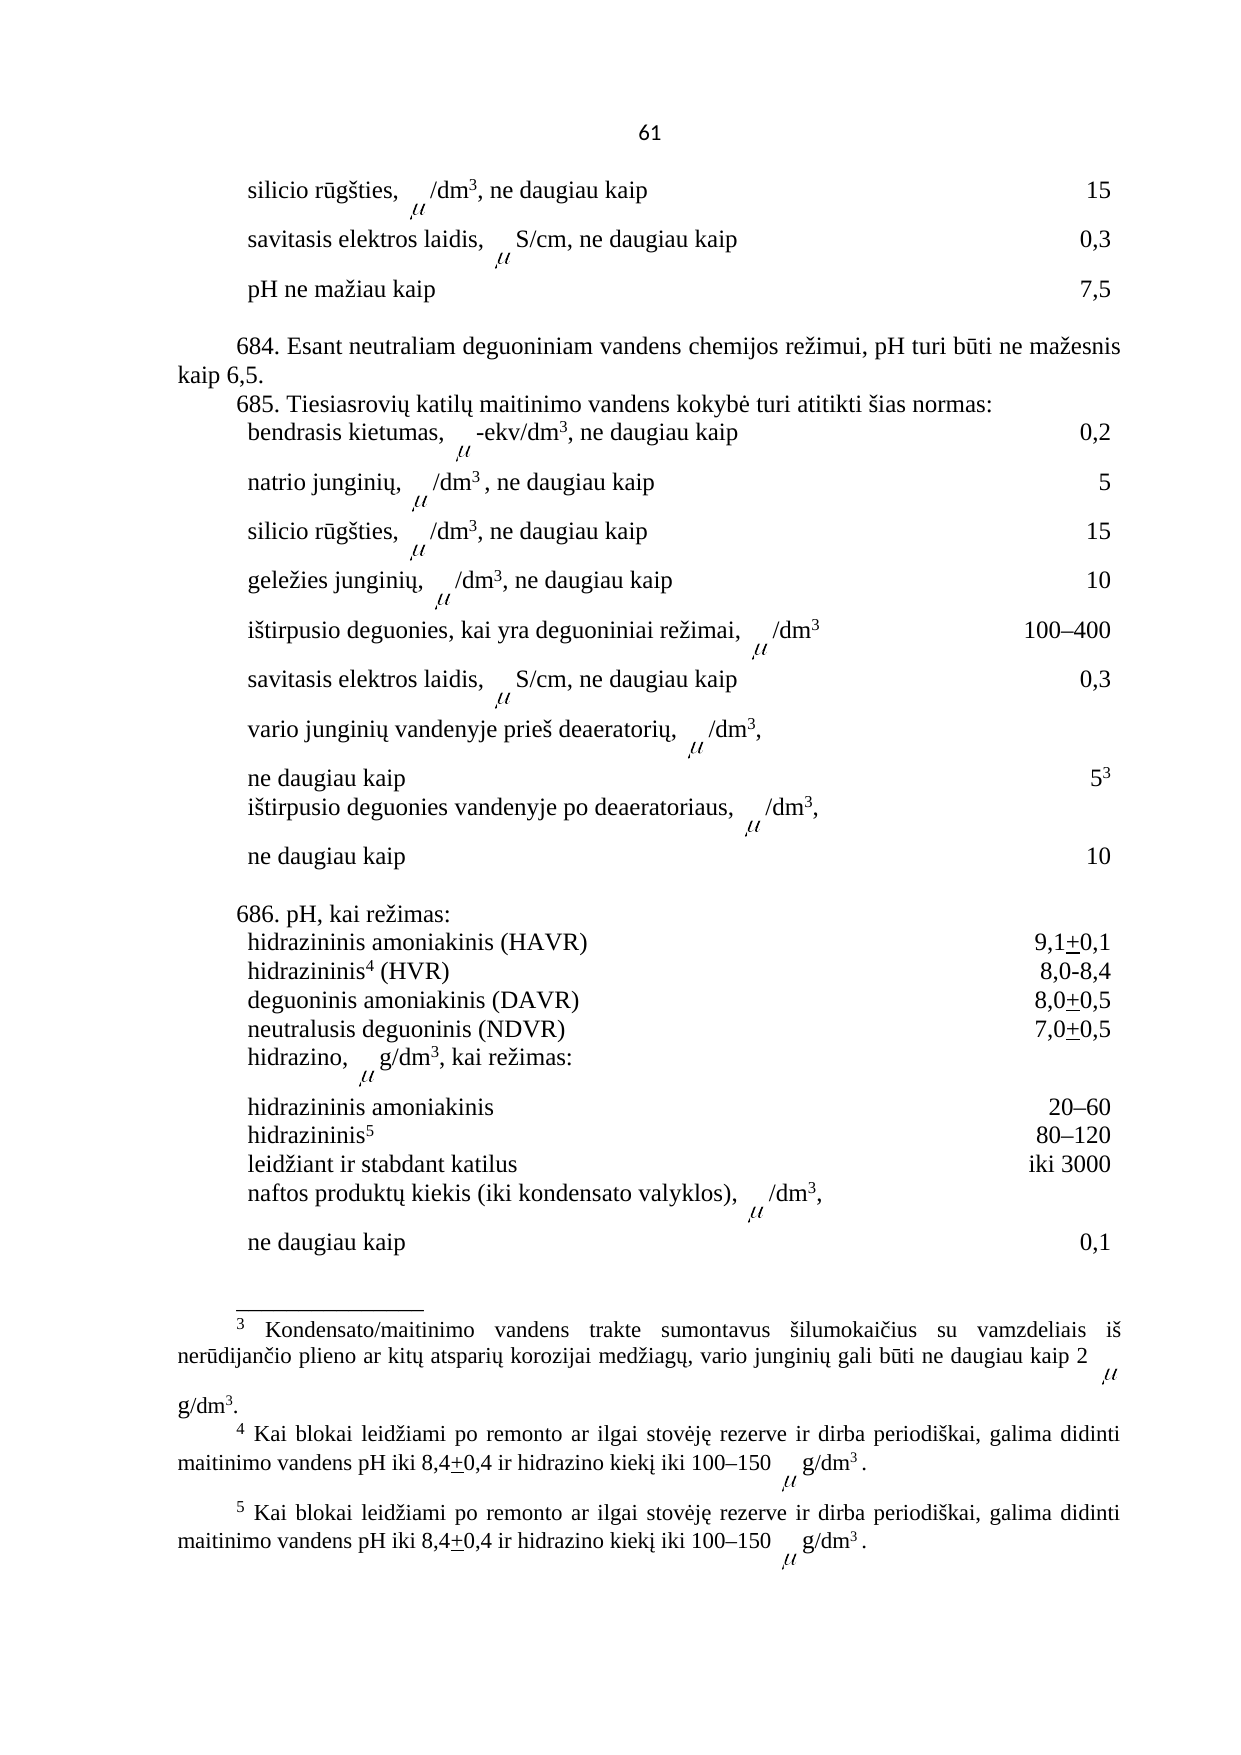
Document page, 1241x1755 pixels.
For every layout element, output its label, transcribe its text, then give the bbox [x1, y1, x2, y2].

table_cell natrio junginių, miug/dm3 , ne daugiau kaip [177, 467, 988, 516]
table_cell silicio rūgšties, miug/dm3, ne daugiau kaip [177, 516, 988, 566]
table_header bendrasis kietumas, miug-ekv/dm3, ne daugiau kaip [177, 418, 988, 467]
table_cell 8,0+0,5 [989, 985, 1122, 1014]
table_cell 15 [989, 175, 1122, 224]
table_cell ne daugiau kaip [177, 763, 988, 792]
table_cell leidžiant ir stabdant katilus [177, 1149, 988, 1178]
table_cell savitasis elektros laidis, miuS/cm, ne daugiau kaip [177, 224, 988, 274]
table_cell 10 [989, 841, 1122, 870]
table_cell 8,0-8,4 [989, 956, 1122, 985]
table_cell 10 [989, 566, 1122, 615]
table_cell [989, 792, 1122, 841]
text 4 Kai blokai leidžiami po remonto ar ilgai stovėję rezerve ir dirba periodiškai, galima didinti maitinimo vandens pH iki 8,4+0,4 ir hidrazino kiekį iki 100–150 miug/dm3 . [177, 1418, 1122, 1497]
table_cell pH ne mažiau kaip [177, 274, 988, 302]
text 684. Esant neutraliam deguoniniam vandens chemijos režimui, pH turi būti ne mažesnis kaip 6,5. [177, 331, 1122, 389]
table_cell 7,0+0,5 [989, 1014, 1122, 1042]
table_cell neutralusis deguoninis (NDVR) [177, 1014, 988, 1042]
table_cell 15 [989, 516, 1122, 566]
table_cell geležies junginių, miug/dm3, ne daugiau kaip [177, 566, 988, 615]
table_cell savitasis elektros laidis, miuS/cm, ne daugiau kaip [177, 664, 988, 714]
table_cell 0,3 [989, 224, 1122, 274]
table_cell hidrazino, miug/dm3, kai režimas: [177, 1043, 988, 1092]
table_cell ne daugiau kaip [177, 841, 988, 870]
table_cell vario junginių vandenyje prieš deaeratorių, miug/dm3, [177, 714, 988, 763]
table_cell 5 [989, 467, 1122, 516]
text 5 Kai blokai leidžiami po remonto ar ilgai stovėję rezerve ir dirba periodiškai, galima didinti maitinimo vandens pH iki 8,4+0,4 ir hidrazino kiekį iki 100–150 miug/dm3 . [177, 1497, 1122, 1575]
table_cell silicio rūgšties, miug/dm3, ne daugiau kaip [177, 175, 988, 224]
table_cell 20–60 [989, 1092, 1122, 1121]
table_cell 7,5 [989, 274, 1122, 302]
table_cell 0,1 [989, 1228, 1122, 1256]
table_cell [989, 1043, 1122, 1092]
text 3 Kondensato/maitinimo vandens trakte sumontavus šilumokaičius su vamzdeliais iš nerūdijančio plieno ar kitų atsparių korozijai medžiagų, vario junginių gali būti ne daugiau kaip 2 miug/dm3. [177, 1314, 1122, 1418]
table_header 0,2 [989, 418, 1122, 467]
table_cell ištirpusio deguonies, kai yra deguoniniai režimai, miug/dm3 [177, 615, 988, 664]
table_cell hidrazininis5 [177, 1121, 988, 1149]
table_cell 0,3 [989, 664, 1122, 714]
table_cell iki 3000 [989, 1149, 1122, 1178]
table_header hidrazininis amoniakinis (HAVR) [177, 928, 988, 956]
text 685. Tiesiasrovių katilų maitinimo vandens kokybė turi atitikti šias normas: [177, 389, 1122, 417]
table_cell deguoninis amoniakinis (DAVR) [177, 985, 988, 1014]
table_cell [989, 1178, 1122, 1227]
table_header 9,1+0,1 [989, 928, 1122, 956]
table_cell 53 [989, 763, 1122, 792]
text 686. pH, kai režimas: [177, 899, 1122, 927]
table_cell [989, 714, 1122, 763]
table_cell 80–120 [989, 1121, 1122, 1149]
table_cell hidrazininis4 (HVR) [177, 956, 988, 985]
table_cell naftos produktų kiekis (iki kondensato valyklos), miug/dm3, [177, 1178, 988, 1227]
text _______________ [177, 1285, 1122, 1314]
table_cell 100–400 [989, 615, 1122, 664]
table_cell ne daugiau kaip [177, 1228, 988, 1256]
table_cell hidrazininis amoniakinis [177, 1092, 988, 1121]
table_cell ištirpusio deguonies vandenyje po deaeratoriaus, miug/dm3, [177, 792, 988, 841]
